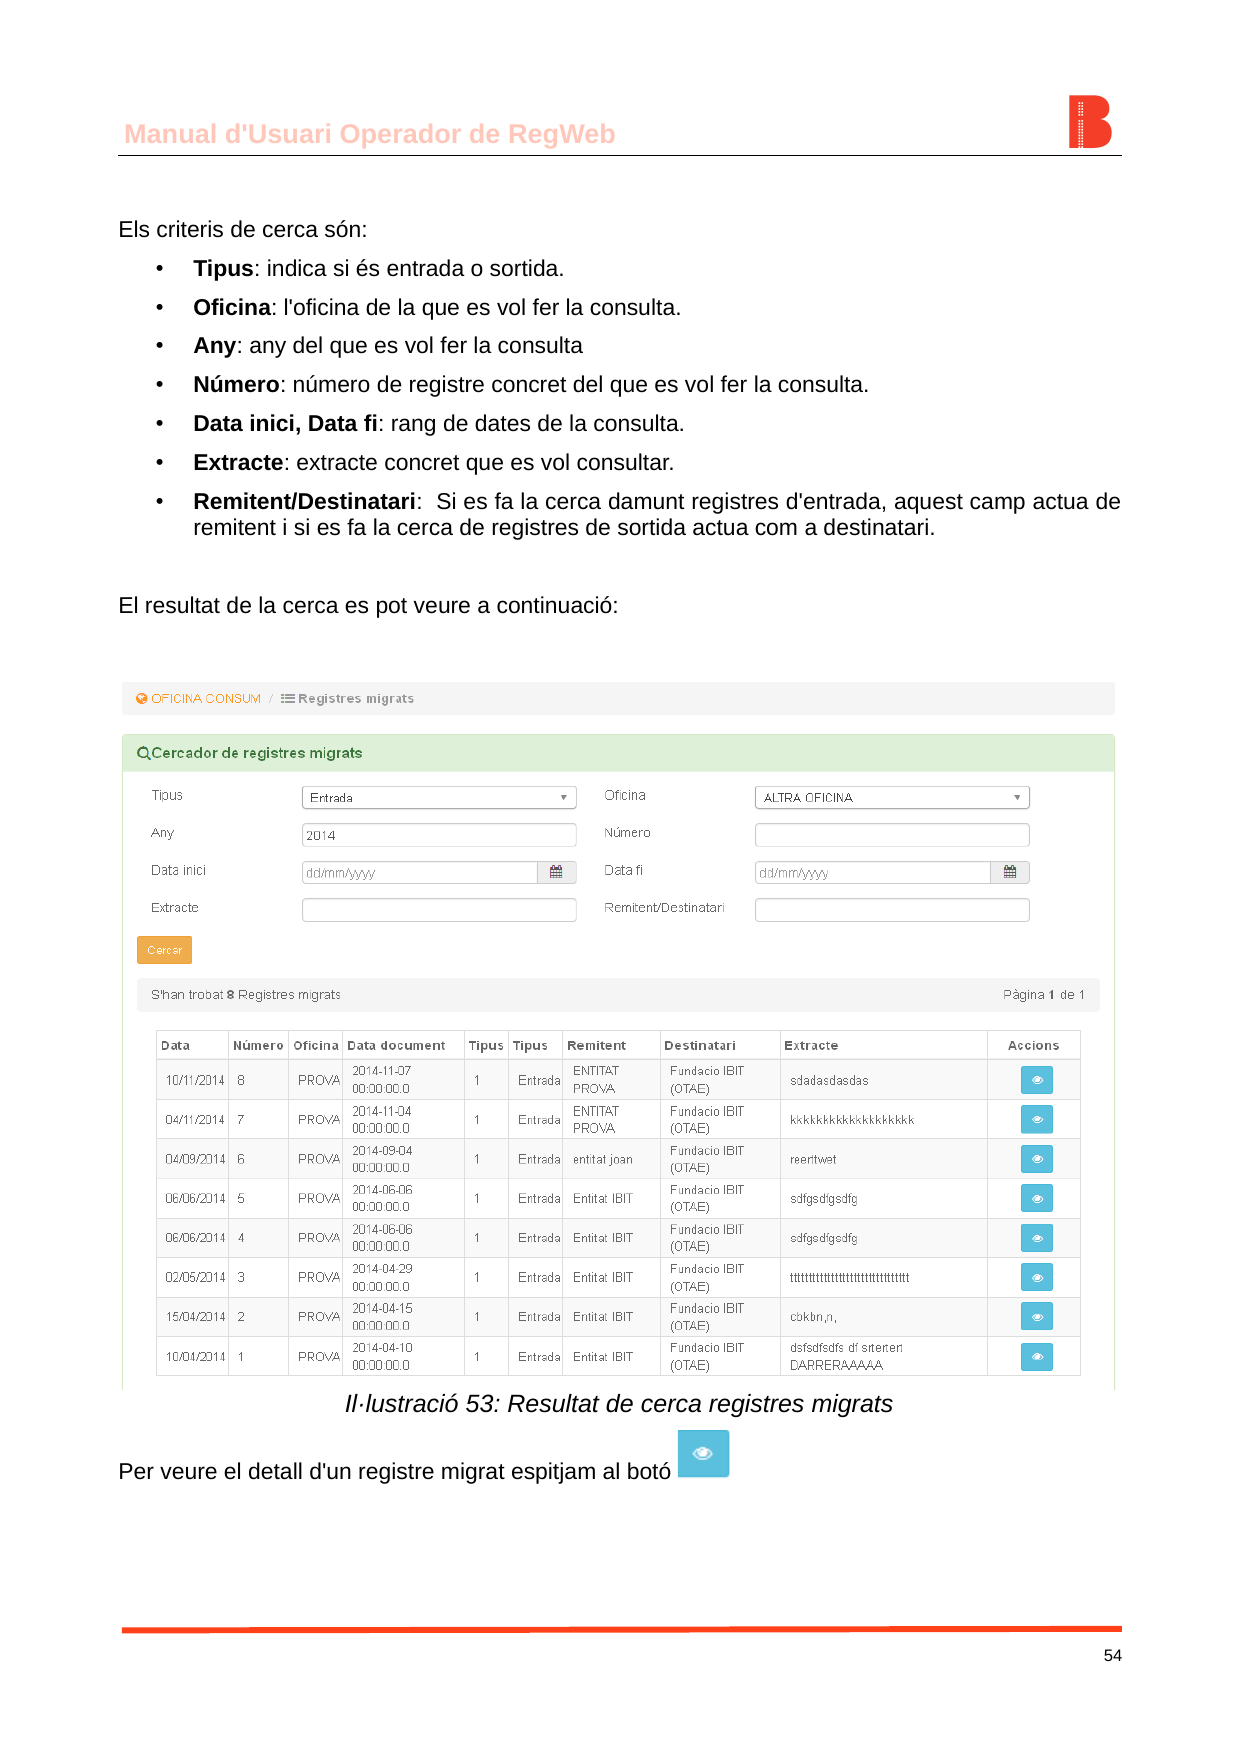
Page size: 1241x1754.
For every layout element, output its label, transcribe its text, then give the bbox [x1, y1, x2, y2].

list Data inici, Data fi: rang de dates de la consulta. [156, 410, 1122, 436]
text Per veure el detall d'un registre migrat espitjam al botó [118, 1431, 1122, 1484]
list Oficina: l'oficina de la que es vol fer la consulta. [156, 293, 1122, 320]
list Extracte: extracte concret que es vol consultar. [156, 449, 1122, 475]
list Número: número de registre concret del que es vol fer la consulta. [156, 371, 1122, 397]
list Tipus: indica si és entrada o sortida. [156, 254, 1122, 281]
text Els criteris de cerca són: [118, 216, 1122, 242]
list Remitent/Destinatari: Si es fa la cerca damunt registres d'entrada, aquest camp actua de remitent i si es fa la cerca de registres de sortida actua com a destinatari. [156, 488, 1122, 540]
list Any: any del que es vol fer la consulta [156, 332, 1122, 359]
picture [118, 682, 1123, 1390]
picture [1063, 94, 1117, 150]
text Il·lustració 53: Resultat de cerca registres migrats [118, 1390, 1122, 1418]
picture [677, 1430, 730, 1479]
text El resultat de la cerca es pot veure a continuació: [118, 592, 1122, 618]
